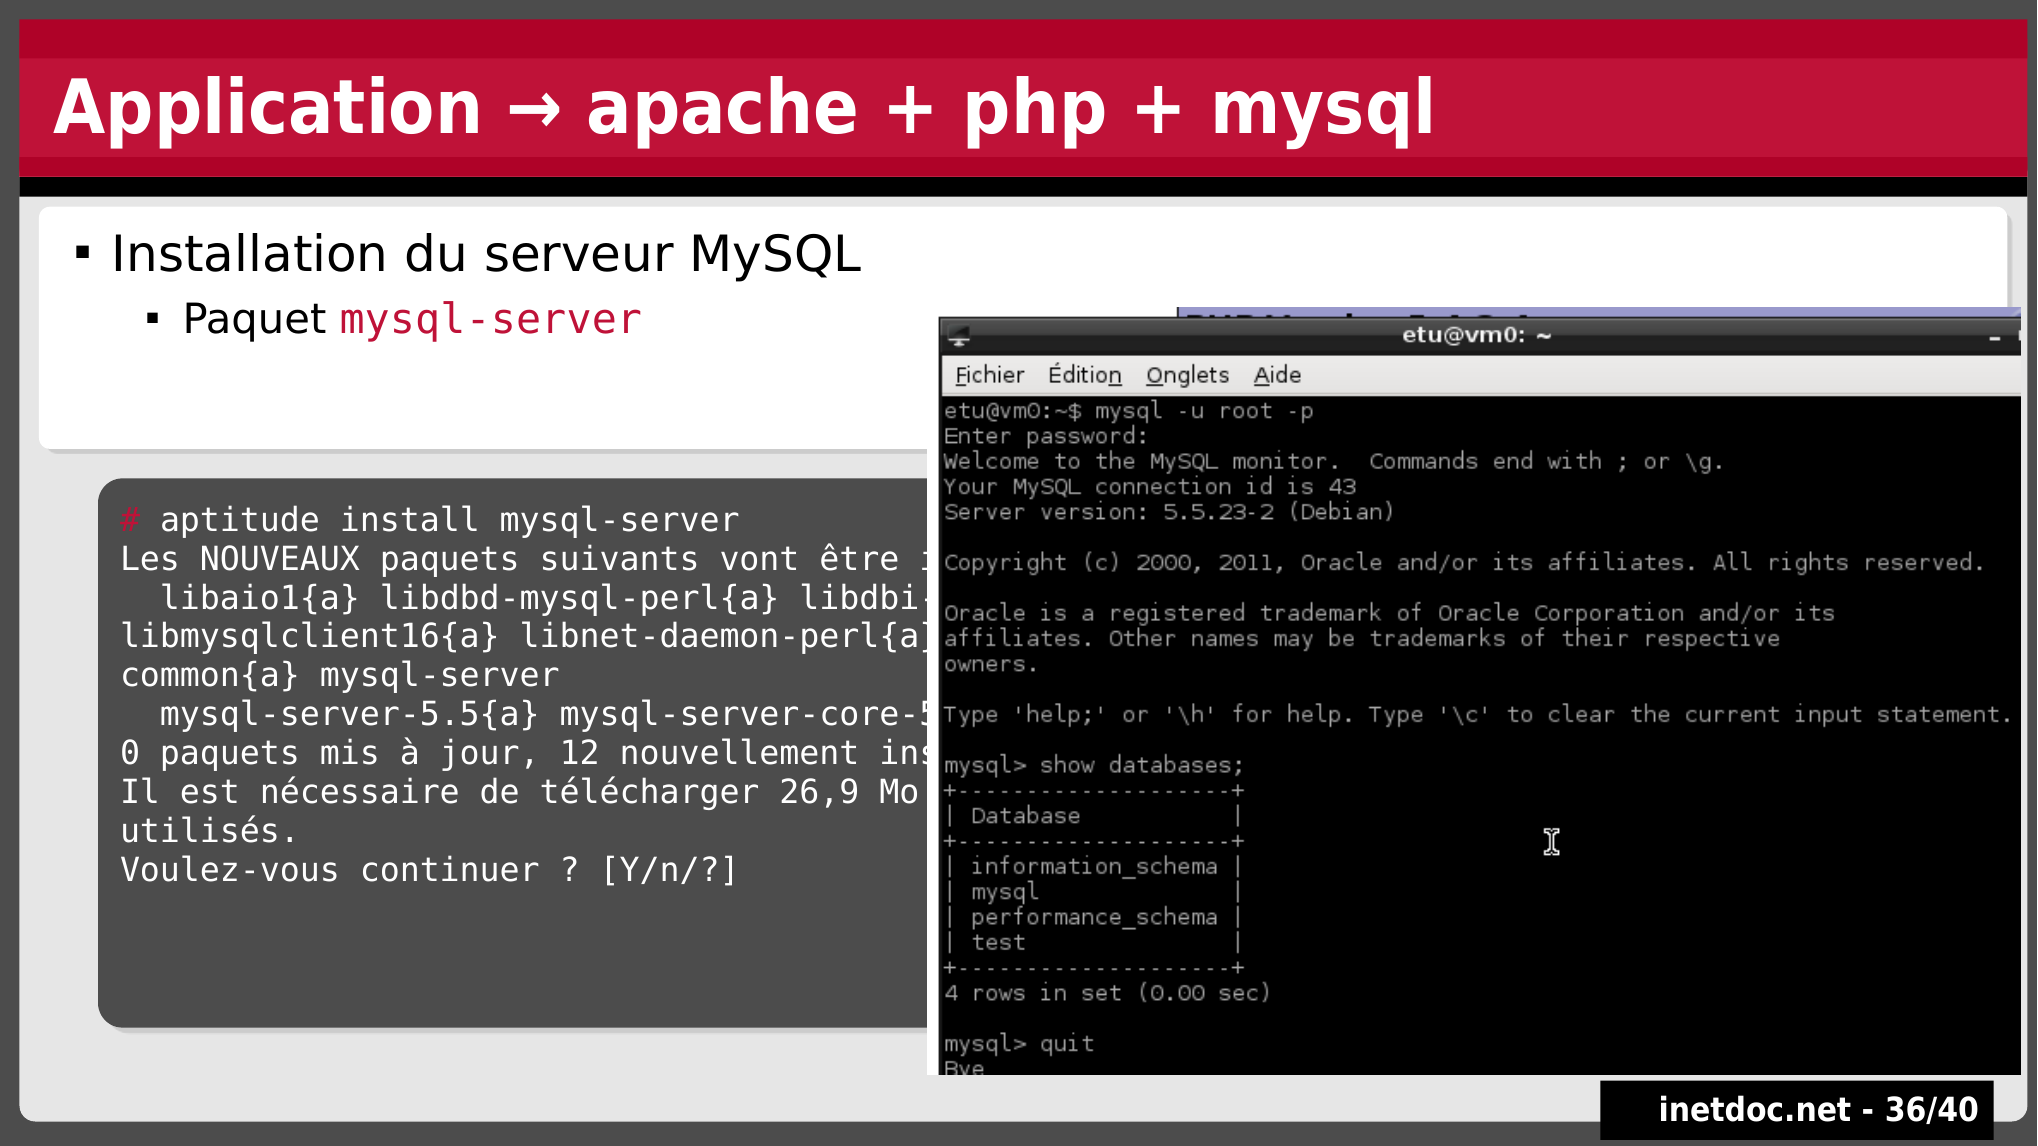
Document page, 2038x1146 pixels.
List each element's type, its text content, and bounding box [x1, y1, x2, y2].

text_box [19, 157, 2028, 1122]
picture [927, 307, 2021, 1075]
text_box inetdoc.net - <numéro>/40 [1600, 1080, 1994, 1140]
text_box # aptitude install mysql-server Les NOUVEAUX paquets suivants vont être installés : libaio1{a} libdbd-mysql-perl{a} libdbi-perl{a} libhtml-template-perl{a} libmysqlclient16{a} libnet-daemon-perl{a} libplrpc-perl{a} mysql-client-5.5{a} mysql-common{a} mysql-server mysql-server-5.5{a} mysql-server-core-5.5{a} 0 paquets mis à jour, 12 nouvellement installés, 0 à enlever et 0 non mis à jour. Il est nécessaire de télécharger 26,9 Mo d'archives. Après dépaquetage, 94,0 Mo seront utilisés. Voulez-vous continuer ? [Y/n/?] [98, 478, 927, 1028]
text_box Installation du serveur MySQL Paquet mysql-server [38, 206, 2008, 449]
text_box Application → apache + php + mysql [19, 59, 2028, 157]
text_box [19, 19, 2028, 59]
